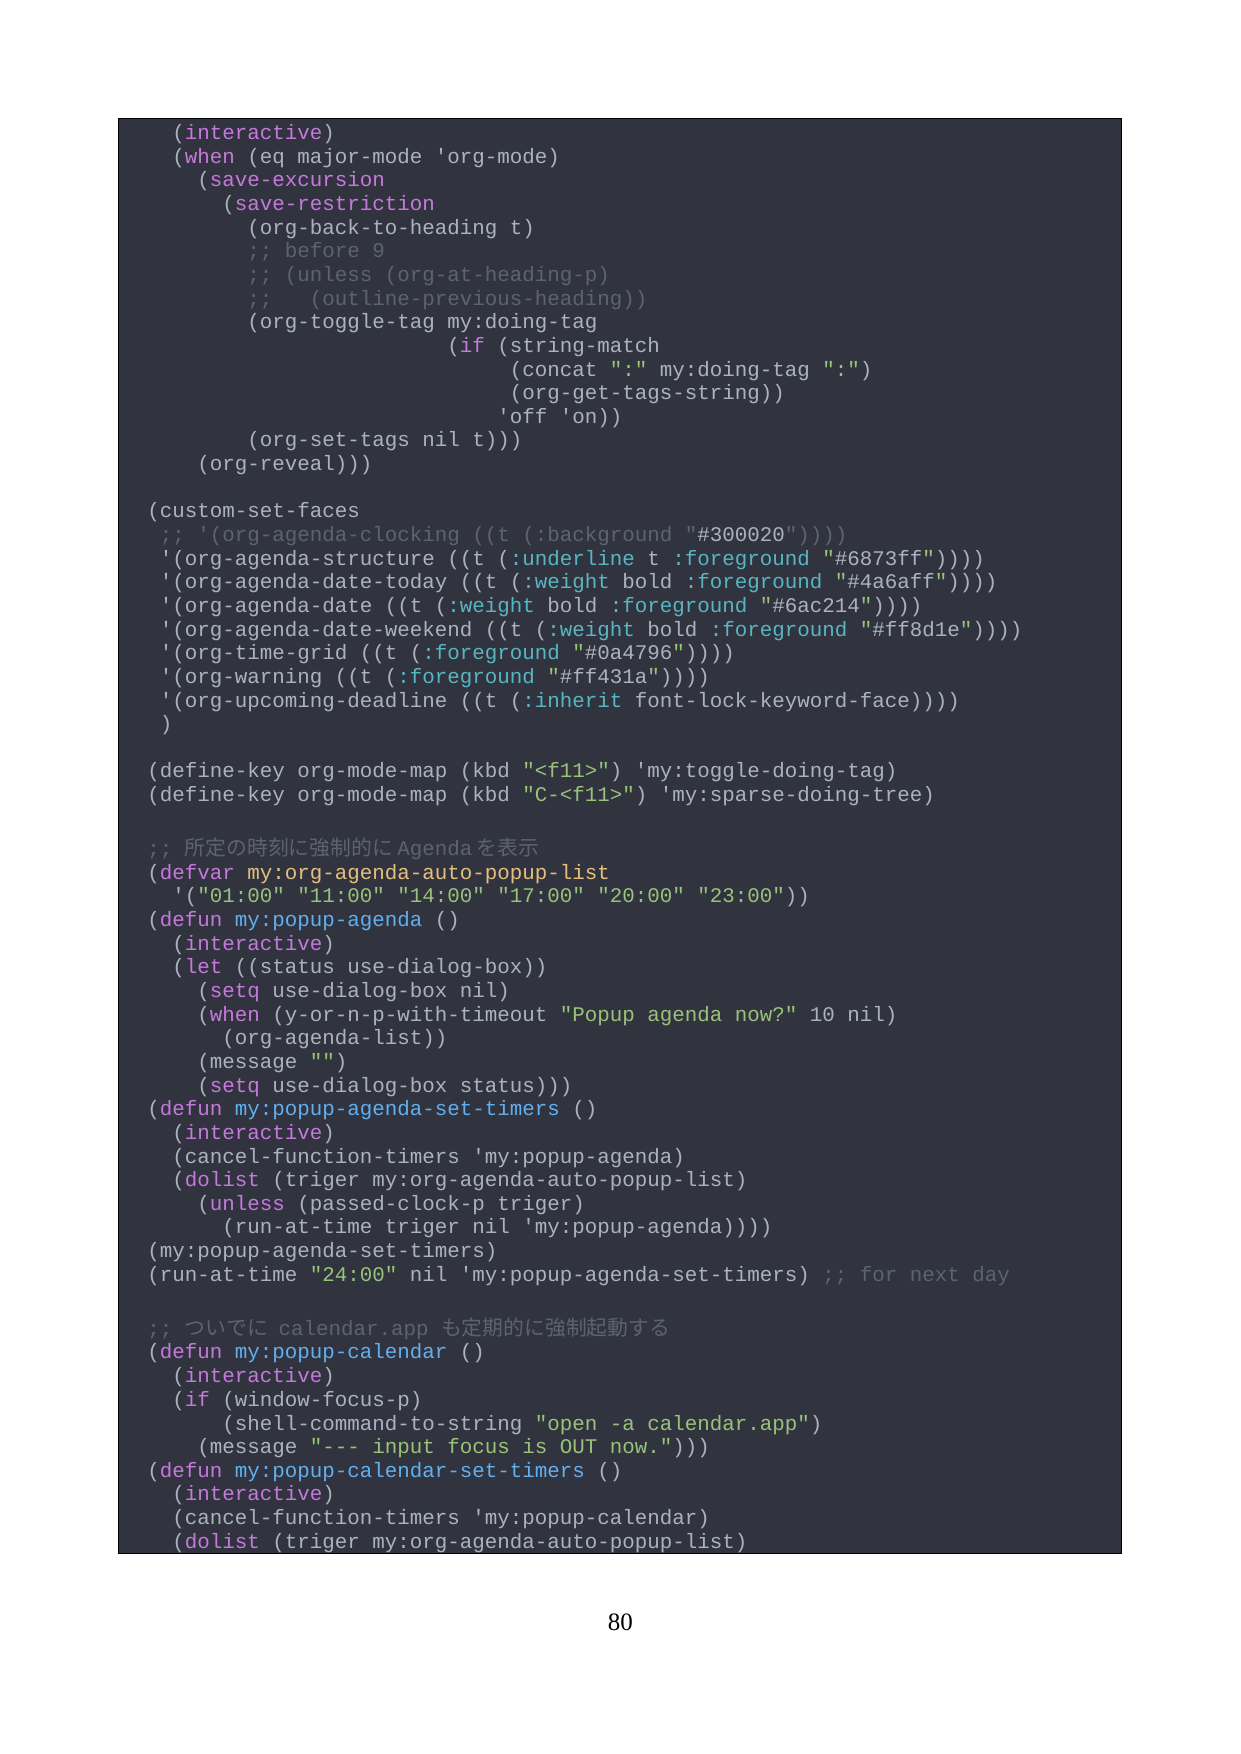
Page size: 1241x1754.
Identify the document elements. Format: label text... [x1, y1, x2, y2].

text (org-reveal))) [119, 449, 1121, 473]
text (define-key org-mode-map (kbd "<f11>") 'my:toggle-doing-tag) [119, 757, 1121, 780]
text (run-at-time triger nil 'my:popup-agenda)))) [119, 1213, 1121, 1236]
text (org-get-tags-string)) [119, 378, 1121, 402]
text (concat ":" my:doing-tag ":") [119, 354, 1121, 378]
text (setq use-dialog-box nil) [119, 976, 1121, 1000]
text (save-excursion [119, 165, 1121, 189]
text (define-key org-mode-map (kbd "C-<f11>") 'my:sparse-doing-tree) [119, 780, 1121, 804]
text (save-restriction [119, 189, 1121, 213]
text '(org-agenda-date ((t (:weight bold :foreground "#6ac214")))) [119, 591, 1121, 615]
text ) [119, 709, 1121, 733]
text 'off 'on)) [119, 402, 1121, 426]
text (interactive) [119, 1361, 1121, 1385]
text '("01:00" "11:00" "14:00" "17:00" "20:00" "23:00")) [119, 882, 1121, 905]
text (org-agenda-list)) [119, 1023, 1121, 1047]
text '(org-upcoming-deadline ((t (:inherit font-lock-keyword-face)))) [119, 686, 1121, 709]
text (custom-set-faces [119, 496, 1121, 520]
text (defun my:popup-agenda-set-timers () [119, 1094, 1121, 1118]
text ;; (outline-previous-heading)) [119, 284, 1121, 307]
text ;; (unless (org-at-heading-p) [119, 260, 1121, 284]
text (dolist (triger my:org-agenda-auto-popup-list) [119, 1165, 1121, 1189]
text (my:popup-agenda-set-timers) [119, 1236, 1121, 1260]
text ;; ついでに calendar.app も定期的に強制起動する [119, 1307, 1121, 1338]
text (defun my:popup-calendar-set-timers () [119, 1456, 1121, 1479]
text (cancel-function-timers 'my:popup-agenda) [119, 1142, 1121, 1165]
text (defun my:popup-agenda () [119, 905, 1121, 929]
text (org-back-to-heading t) [119, 213, 1121, 236]
text (defun my:popup-calendar () [119, 1338, 1121, 1361]
text (interactive) [119, 1118, 1121, 1142]
text (org-toggle-tag my:doing-tag [119, 307, 1121, 331]
text (shell-command-to-string "open -a calendar.app") [119, 1408, 1121, 1432]
text '(org-warning ((t (:foreground "#ff431a")))) [119, 662, 1121, 686]
text '(org-agenda-date-weekend ((t (:weight bold :foreground "#ff8d1e")))) [119, 615, 1121, 638]
text (interactive) [119, 119, 1121, 142]
text (org-set-tags nil t))) [119, 426, 1121, 449]
text (run-at-time "24:00" nil 'my:popup-agenda-set-timers) ;; for next day [119, 1260, 1121, 1283]
text (interactive) [119, 1479, 1121, 1503]
text ;; '(org-agenda-clocking ((t (:background "#300020")))) [119, 520, 1121, 544]
text (unless (passed-clock-p triger) [119, 1189, 1121, 1213]
text (if (string-match [119, 331, 1121, 354]
text (dolist (triger my:org-agenda-auto-popup-list) [119, 1527, 1121, 1553]
text (setq use-dialog-box status))) [119, 1071, 1121, 1094]
text '(org-agenda-structure ((t (:underline t :foreground "#6873ff")))) [119, 544, 1121, 567]
text (cancel-function-timers 'my:popup-calendar) [119, 1503, 1121, 1527]
text ;; before 9 [119, 236, 1121, 260]
text '(org-agenda-date-today ((t (:weight bold :foreground "#4a6aff")))) [119, 567, 1121, 591]
text (when (eq major-mode 'org-mode) [119, 142, 1121, 165]
text '(org-time-grid ((t (:foreground "#0a4796")))) [119, 638, 1121, 662]
text (message "--- input focus is OUT now."))) [119, 1432, 1121, 1456]
text (if (window-focus-p) [119, 1385, 1121, 1408]
text (defvar my:org-agenda-auto-popup-list [119, 858, 1121, 882]
text (message "") [119, 1047, 1121, 1071]
text (when (y-or-n-p-with-timeout "Popup agenda now?" 10 nil) [119, 1000, 1121, 1023]
text (let ((status use-dialog-box)) [119, 952, 1121, 976]
text ;; 所定の時刻に強制的にAgendaを表示 [119, 827, 1121, 858]
text (interactive) [119, 929, 1121, 952]
